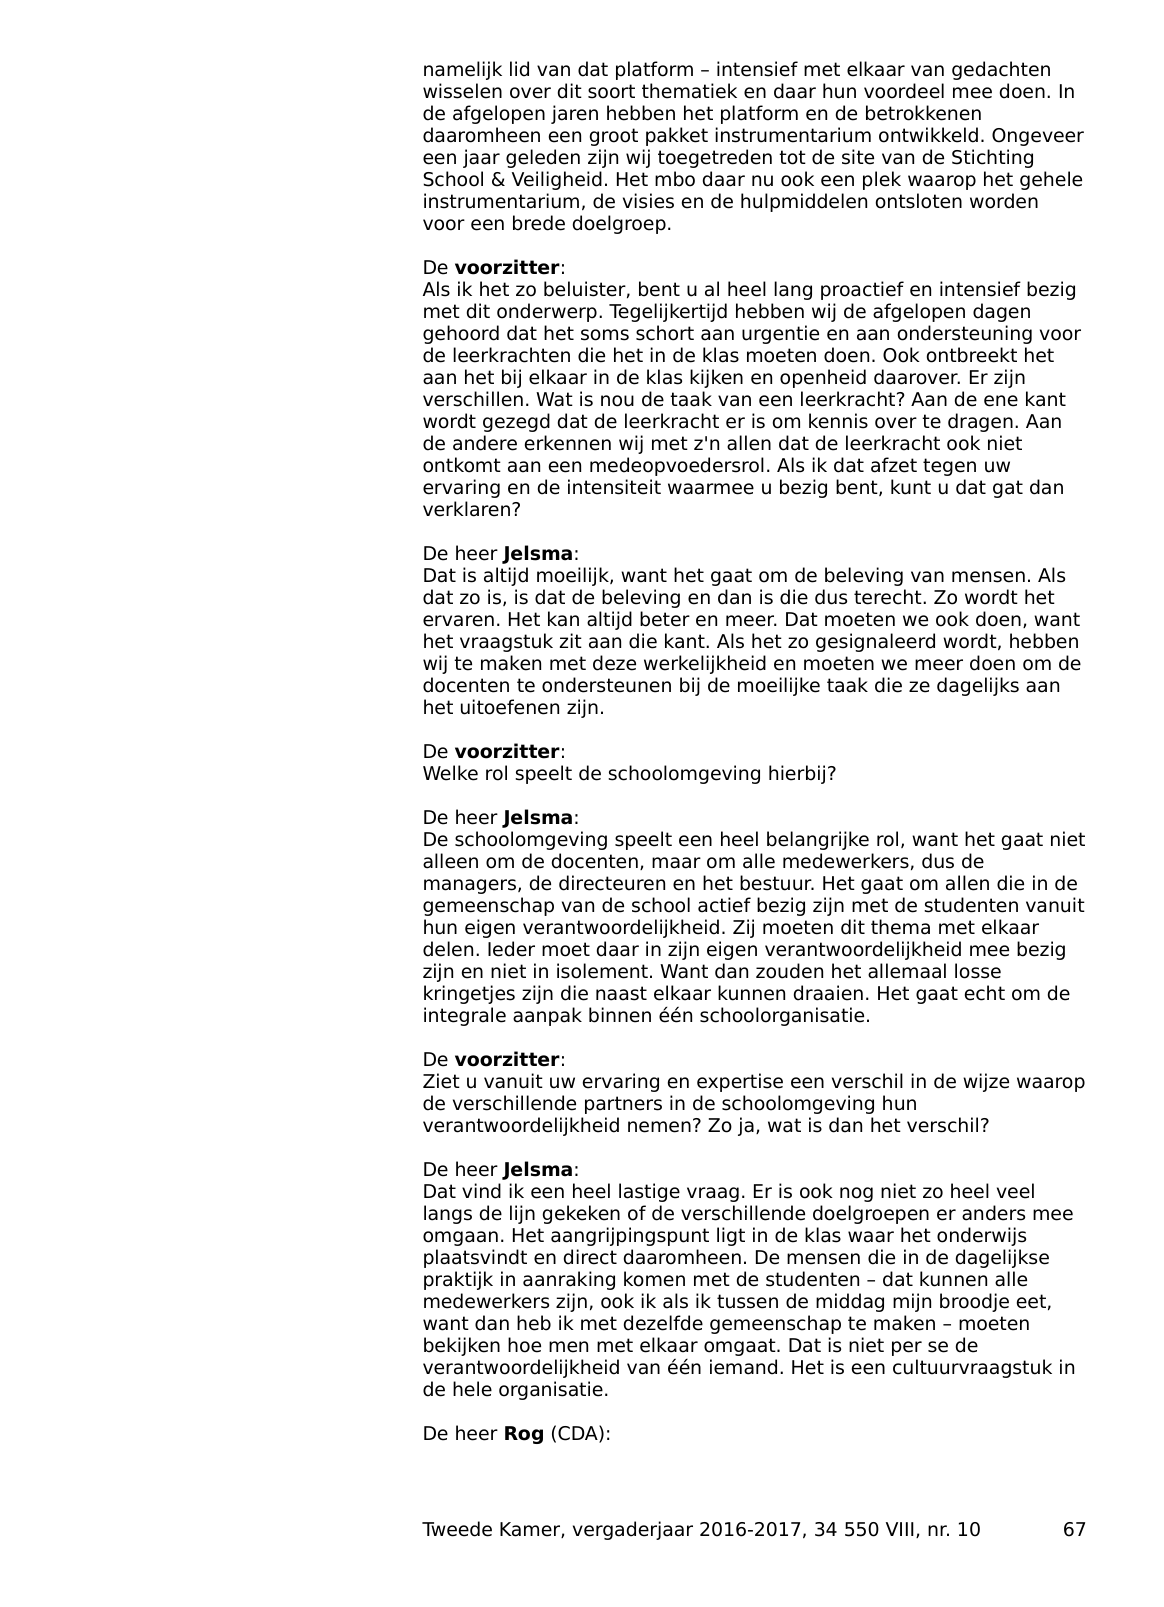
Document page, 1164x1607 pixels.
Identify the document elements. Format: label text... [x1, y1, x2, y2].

text Ziet u vanuit uw ervaring en expertise een verschil in de wijze waarop de verschillende partners in de schoolomgeving hun verantwoordelijkheid nemen? Zo ja, wat is dan het verschil? [422, 1071, 1087, 1137]
text De voorzitter: [422, 257, 1087, 279]
text namelijk lid van dat platform – intensief met elkaar van gedachten wisselen over dit soort thematiek en daar hun voordeel mee doen. In de afgelopen jaren hebben het platform en de betrokkenen daaromheen een groot pakket instrumentarium ontwikkeld. Ongeveer een jaar geleden zijn wij toegetreden tot de site van de Stichting School & Veiligheid. Het mbo daar nu ook een plek waarop het gehele instrumentarium, de visies en de hulpmiddelen ontsloten worden voor een brede doelgroep. [422, 59, 1087, 235]
text De heer Rog (CDA): [422, 1423, 1087, 1445]
text De voorzitter: [422, 1049, 1087, 1071]
text Dat is altijd moeilijk, want het gaat om de beleving van mensen. Als dat zo is, is dat de beleving en dan is die dus terecht. Zo wordt het ervaren. Het kan altijd beter en meer. Dat moeten we ook doen, want het vraagstuk zit aan die kant. Als het zo gesignaleerd wordt, hebben wij te maken met deze werkelijkheid en moeten we meer doen om de docenten te ondersteunen bij de moeilijke taak die ze dagelijks aan het uitoefenen zijn. [422, 565, 1087, 719]
text De voorzitter: [422, 741, 1087, 763]
text De heer Jelsma: [422, 1159, 1087, 1181]
text De schoolomgeving speelt een heel belangrijke rol, want het gaat niet alleen om de docenten, maar om alle medewerkers, dus de managers, de directeuren en het bestuur. Het gaat om allen die in de gemeenschap van de school actief bezig zijn met de studenten vanuit hun eigen verantwoordelijkheid. Zij moeten dit thema met elkaar delen. Ieder moet daar in zijn eigen verantwoordelijkheid mee bezig zijn en niet in isolement. Want dan zouden het allemaal losse kringetjes zijn die naast elkaar kunnen draaien. Het gaat echt om de integrale aanpak binnen één schoolorganisatie. [422, 829, 1087, 1027]
text De heer Jelsma: [422, 543, 1087, 565]
text Als ik het zo beluister, bent u al heel lang proactief en intensief bezig met dit onderwerp. Tegelijkertijd hebben wij de afgelopen dagen gehoord dat het soms schort aan urgentie en aan ondersteuning voor de leerkrachten die het in de klas moeten doen. Ook ontbreekt het aan het bij elkaar in de klas kijken en openheid daarover. Er zijn verschillen. Wat is nou de taak van een leerkracht? Aan de ene kant wordt gezegd dat de leerkracht er is om kennis over te dragen. Aan de andere erkennen wij met z'n allen dat de leerkracht ook niet ontkomt aan een medeopvoedersrol. Als ik dat afzet tegen uw ervaring en de intensiteit waarmee u bezig bent, kunt u dat gat dan verklaren? [422, 279, 1087, 521]
text Dat vind ik een heel lastige vraag. Er is ook nog niet zo heel veel langs de lijn gekeken of de verschillende doelgroepen er anders mee omgaan. Het aangrijpingspunt ligt in de klas waar het onderwijs plaatsvindt en direct daaromheen. De mensen die in de dagelijkse praktijk in aanraking komen met de studenten – dat kunnen alle medewerkers zijn, ook ik als ik tussen de middag mijn broodje eet, want dan heb ik met dezelfde gemeenschap te maken – moeten bekijken hoe men met elkaar omgaat. Dat is niet per se de verantwoordelijkheid van één iemand. Het is een cultuurvraagstuk in de hele organisatie. [422, 1181, 1087, 1401]
text De heer Jelsma: [422, 807, 1087, 829]
text Welke rol speelt de schoolomgeving hierbij? [422, 763, 1087, 785]
